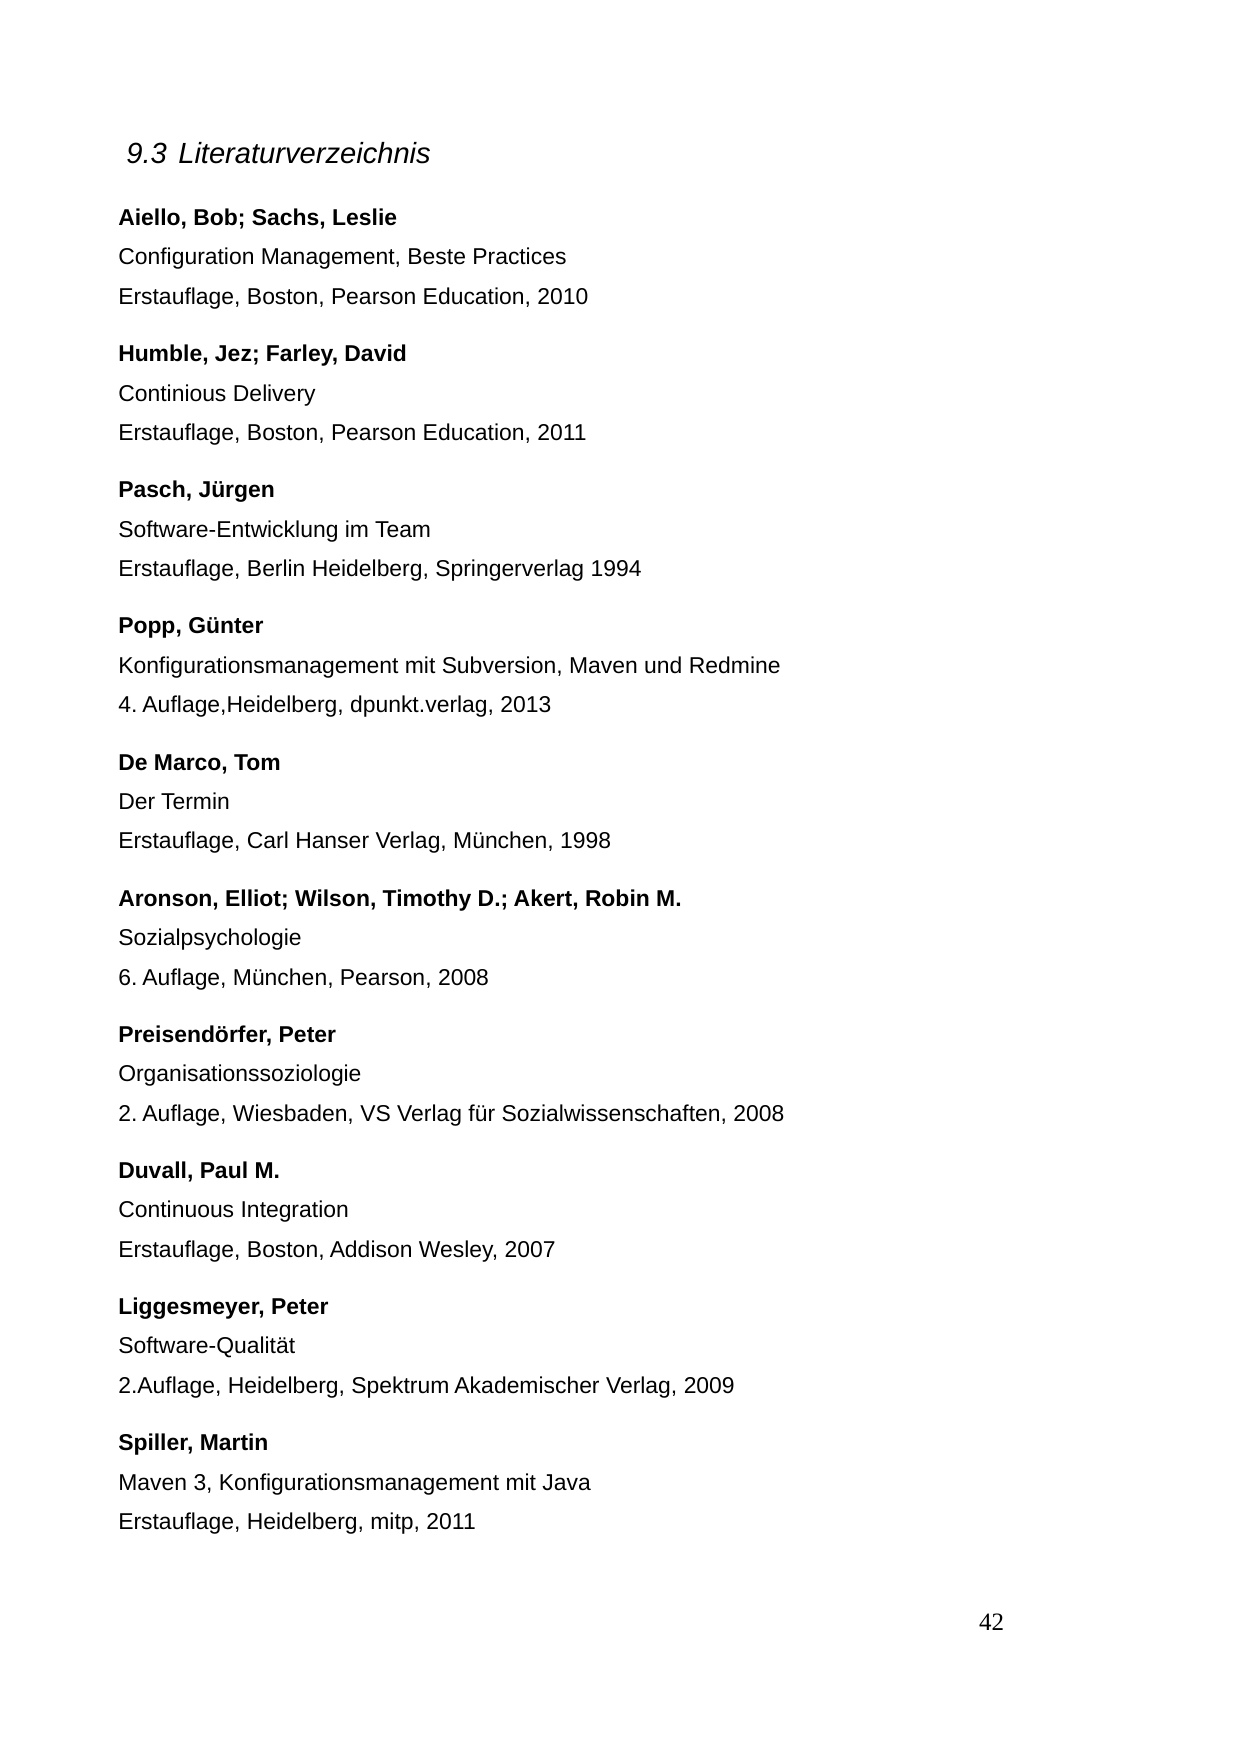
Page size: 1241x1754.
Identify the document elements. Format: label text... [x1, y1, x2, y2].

text De Marco, Tom Der Termin Erstauflage, Carl Hanser Verlag, München, 1998 [118, 748, 1004, 854]
text Duvall, Paul M. Continuous Integration Erstauflage, Boston, Addison Wesley, 2007 [118, 1157, 1004, 1262]
text Humble, Jez; Farley, David Continious Delivery Erstauflage, Boston, Pearson Education, 2011 [118, 340, 1004, 445]
text Spiller, Martin Maven 3, Konfigurationsmanagement mit Java Erstauflage, Heidelberg, mitp, 2011 [118, 1429, 1004, 1534]
text Aiello, Bob; Sachs, Leslie Configuration Management, Beste Practices Erstauflage, Boston, Pearson Education, 2010 [118, 204, 1004, 309]
text Popp, Günter Konfigurationsmanagement mit Subversion, Maven und Redmine 4. Auflage,Heidelberg, dpunkt.verlag, 2013 [118, 612, 1004, 718]
text Preisendörfer, Peter Organisationssoziologie 2. Auflage, Wiesbaden, VS Verlag für Sozialwissenschaften, 2008 [118, 1021, 1004, 1126]
text Aronson, Elliot; Wilson, Timothy D.; Akert, Robin M. Sozialpsychologie 6. Auflage, München, Pearson, 2008 [118, 884, 1004, 990]
subtitle Literaturverzeichnis [118, 136, 1004, 169]
text Pasch, Jürgen Software-Entwicklung im Team Erstauflage, Berlin Heidelberg, Springerverlag 1994 [118, 476, 1004, 581]
text Liggesmeyer, Peter Software-Qualität 2.Auflage, Heidelberg, Spektrum Akademischer Verlag, 2009 [118, 1293, 1004, 1398]
